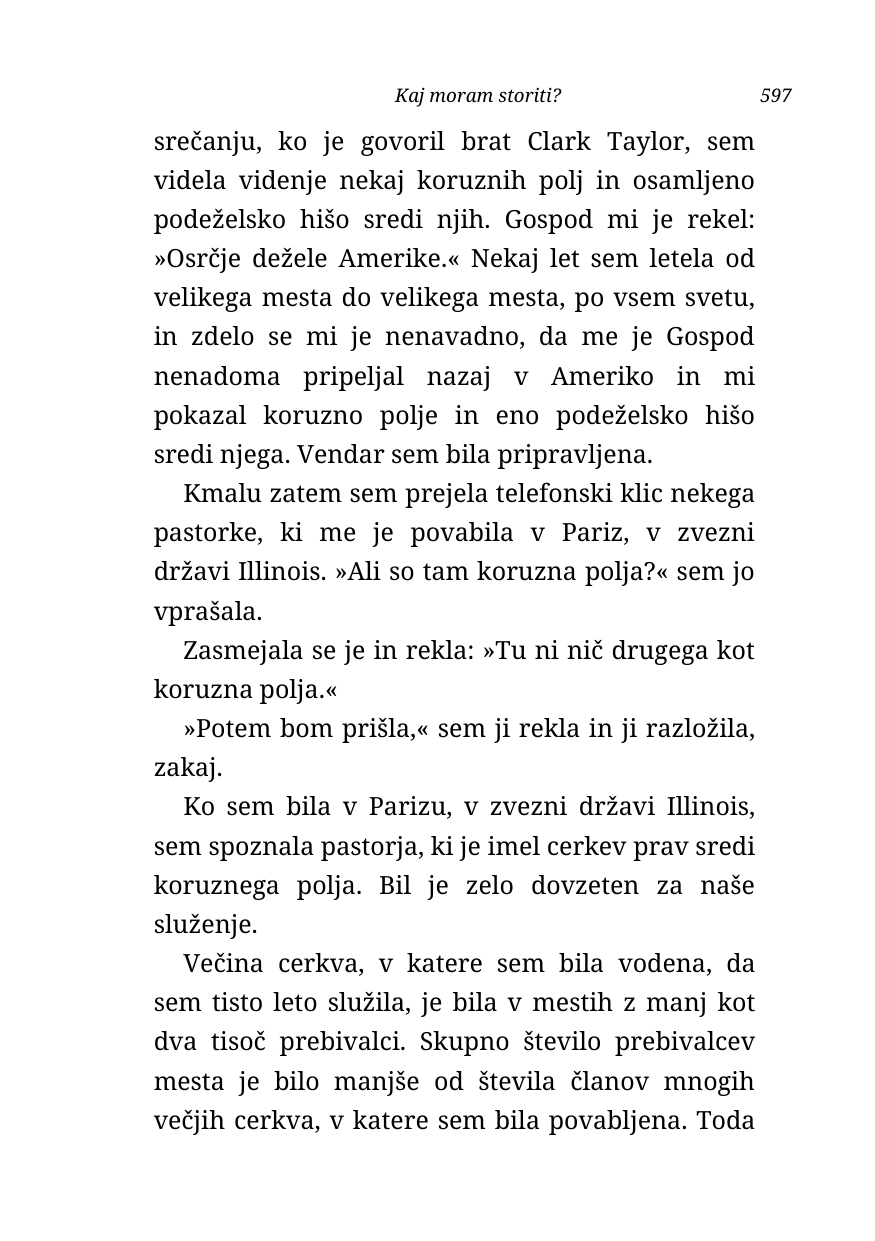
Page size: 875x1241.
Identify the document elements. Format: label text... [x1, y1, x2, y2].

text srečanju, ko je govoril brat Clark Taylor, sem videla videnje nekaj koruznih polj in osamljeno podeželsko hišo sredi njih. Gospod mi je rekel: »Osrčje dežele Amerike.« Nekaj let sem letela od velikega mesta do velikega mesta, po vsem svetu, in zdelo se mi je nenavadno, da me je Gospod nenadoma pripeljal nazaj v Ameriko in mi pokazal koruzno polje in eno podeželsko hišo sredi njega. Vendar sem bila pripravljena. [153, 123, 756, 471]
text Ko sem bila v Parizu, v zvezni državi Illinois, sem spoznala pastorja, ki je imel cerkev prav sredi koruznega polja. Bil je zelo dovzeten za naše služenje. [153, 789, 756, 941]
text Zasmejala se je in rekla: »Tu ni nič drugega kot koruzna polja.« [153, 632, 756, 706]
text Kmalu zatem sem prejela telefonski klic nekega pastorke, ki me je povabila v Pariz, v zvezni državi Illinois. »Ali so tam koruzna polja?« sem jo vprašala. [153, 476, 756, 627]
text »Potem bom prišla,« sem ji rekla in ji razložila, zakaj. [153, 711, 756, 784]
text Večina cerkva, v katere sem bila vodena, da sem tisto leto služila, je bila v mestih z manj kot dva tisoč prebivalci. Skupno število prebivalcev mesta je bilo manjše od števila članov mnogih večjih cerkva, v katere sem bila povabljena. Toda [153, 946, 756, 1136]
